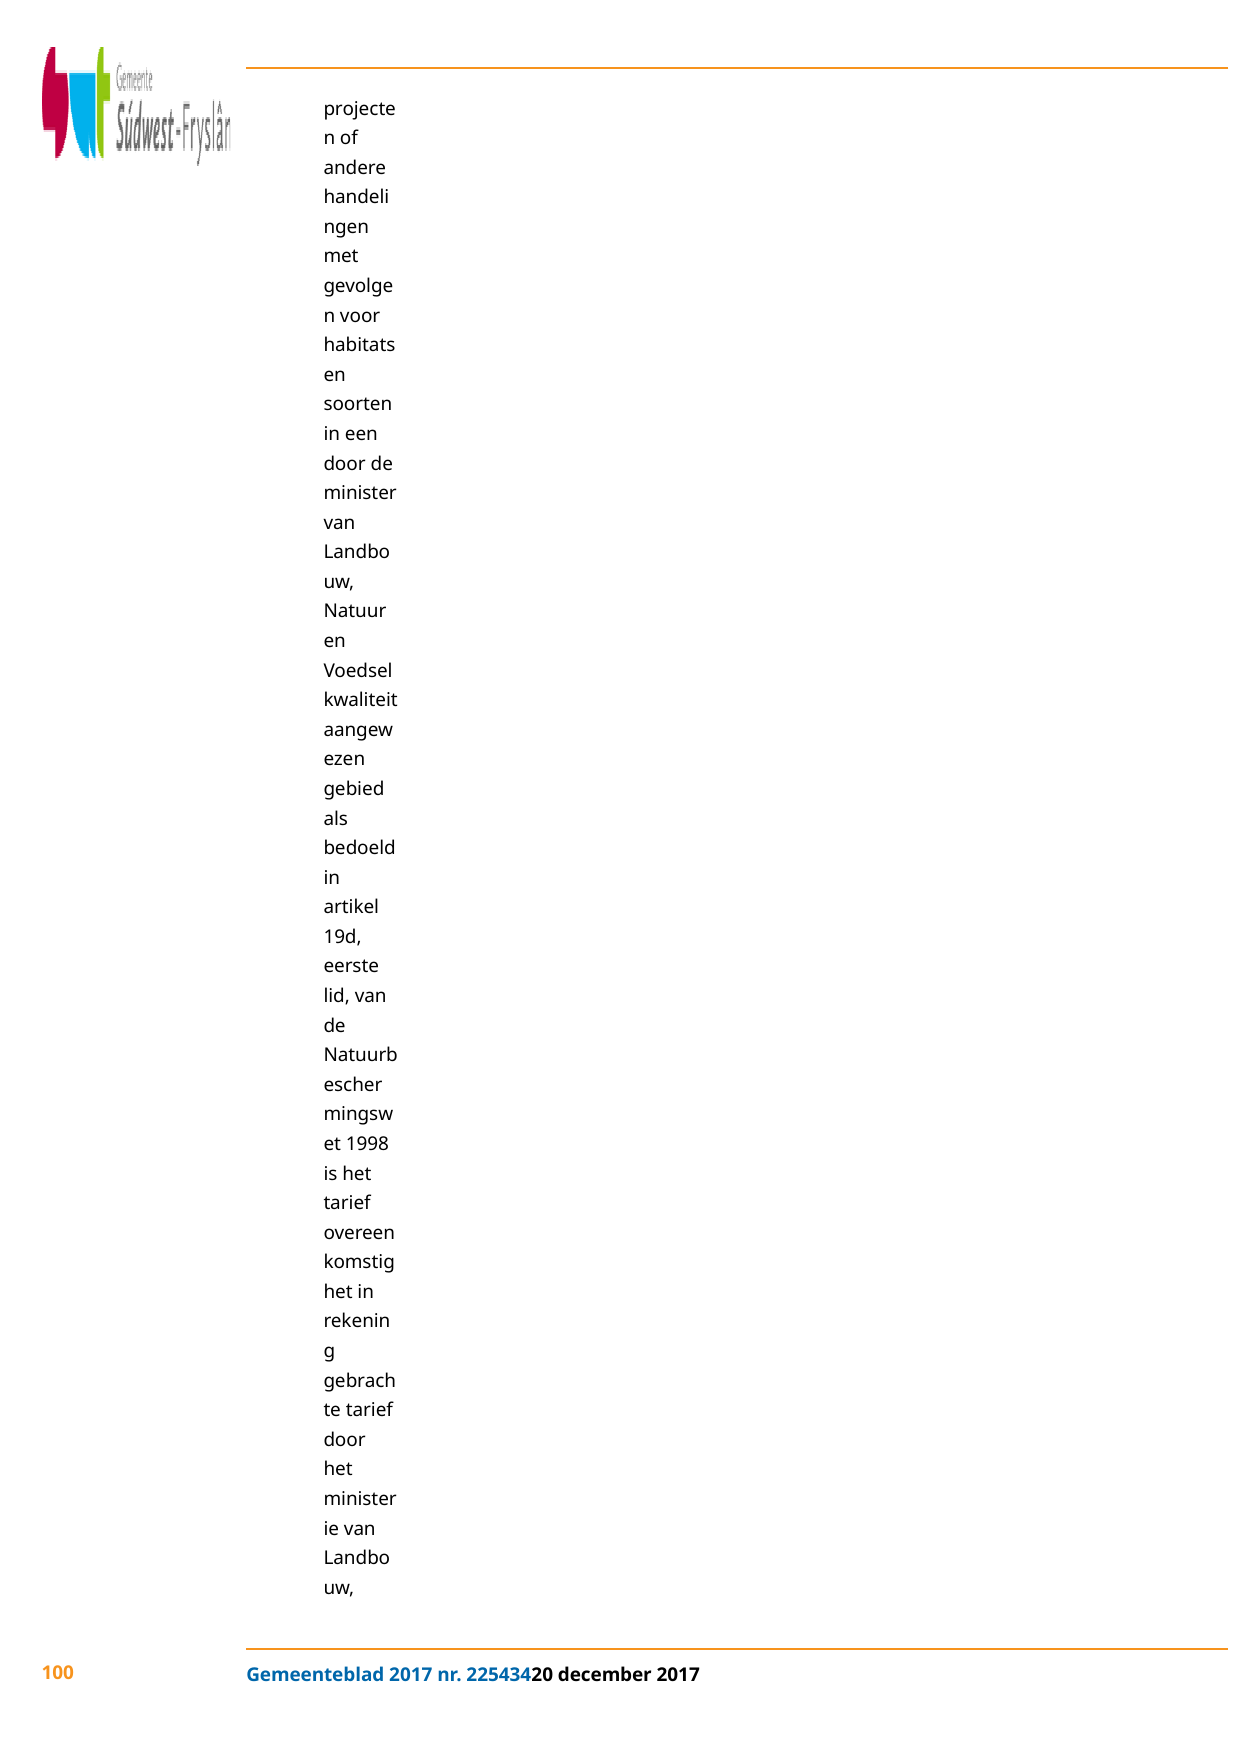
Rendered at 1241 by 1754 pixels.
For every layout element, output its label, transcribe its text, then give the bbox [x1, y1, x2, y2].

picture [41, 47, 231, 172]
table_cell [248, 95, 323, 1600]
table_cell [399, 95, 474, 1600]
table_cell projecten of andere handelingen met gevolgen voor habitats en soorten in een door de minister van Landbouw, Natuur en Voedselkwaliteit aangewezen gebied als bedoeld in artikel 19d, eerste lid, van de Natuurbeschermingswet 1998 is het tarief overeenkomstig het in rekening gebrachte tarief door het ministerie van Landbouw, [323, 95, 398, 1600]
